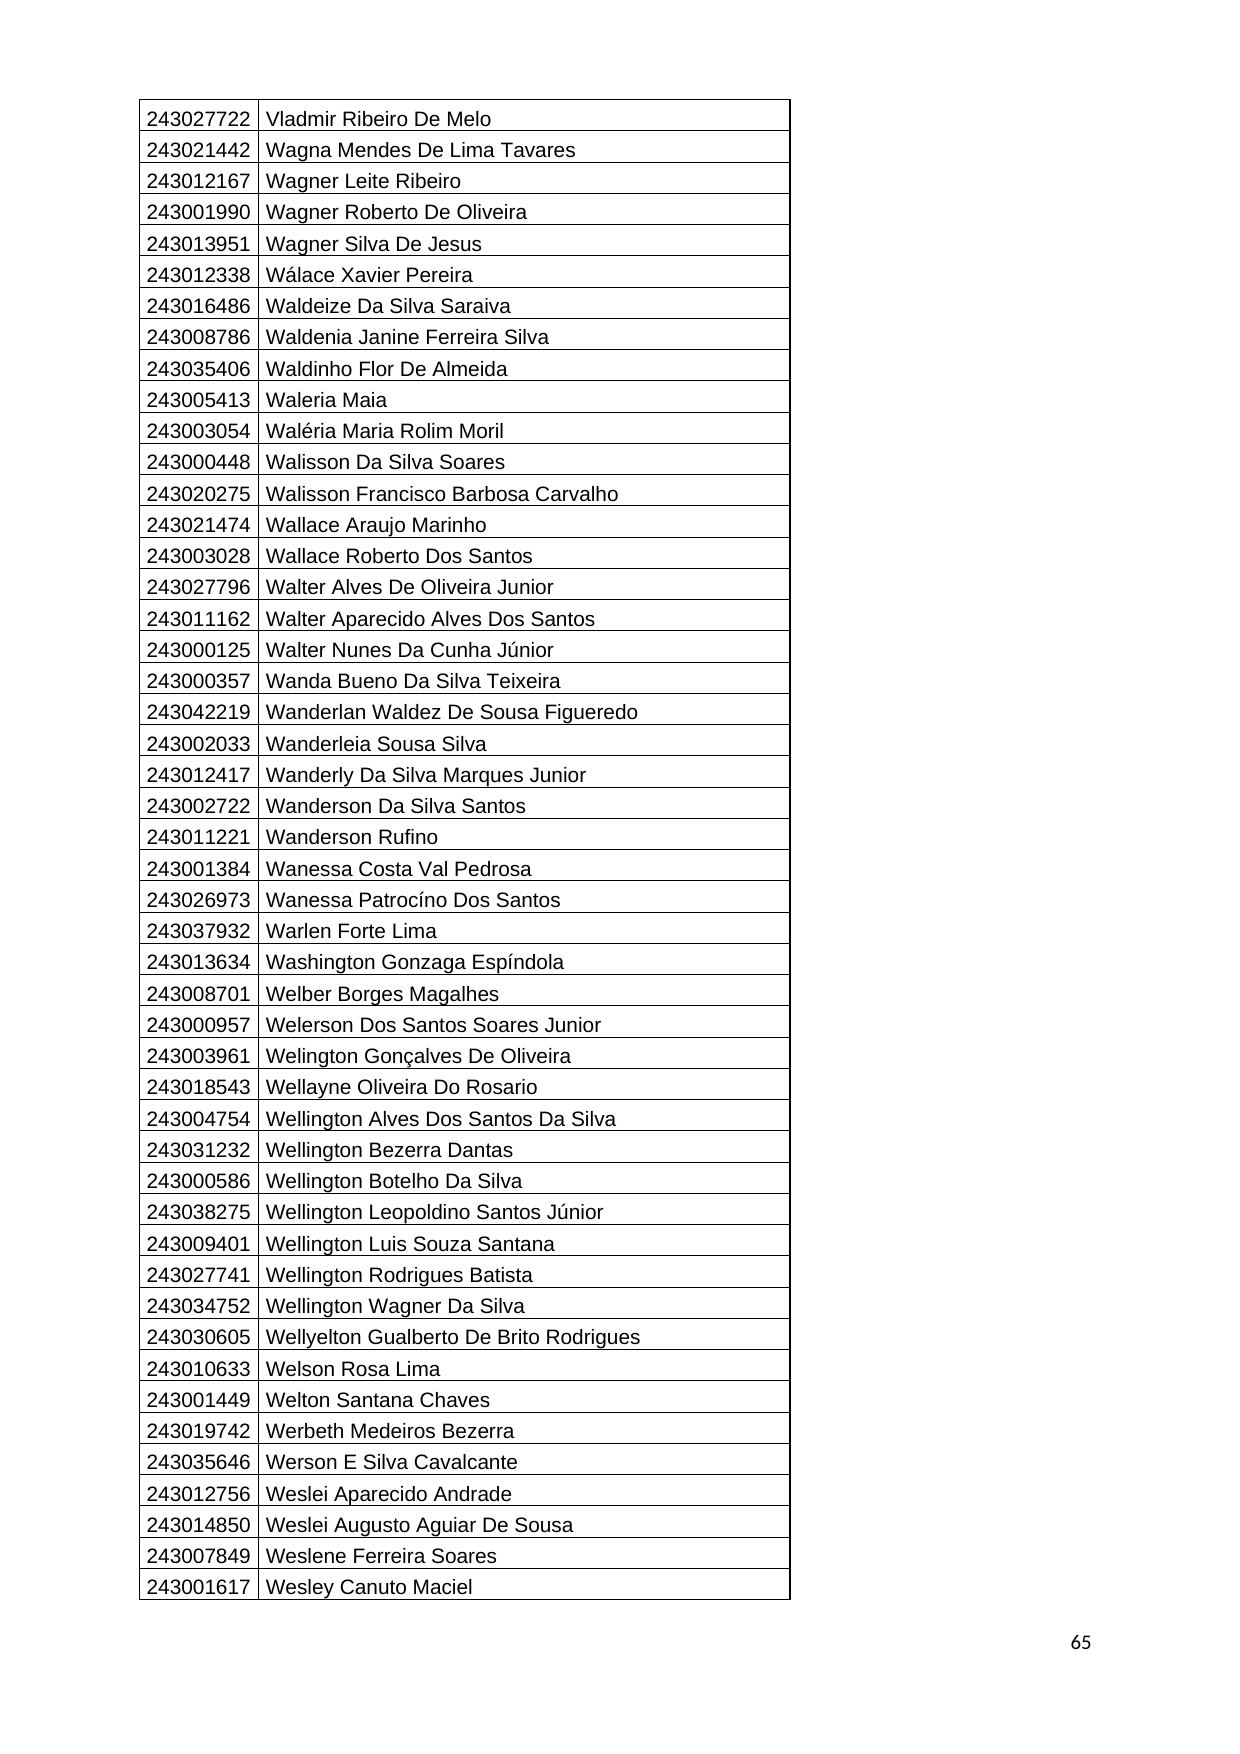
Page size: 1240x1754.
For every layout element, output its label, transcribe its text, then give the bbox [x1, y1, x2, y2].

table_cell 243005413 [140, 381, 258, 412]
table_cell Wellayne Oliveira Do Rosario [259, 1069, 789, 1099]
table_cell 243000125 [140, 631, 258, 662]
table_cell Wellington Leopoldino Santos Júnior [259, 1194, 789, 1224]
table_cell Walter Alves De Oliveira Junior [259, 569, 789, 599]
table_cell 243012167 [140, 163, 258, 193]
table_cell 243003028 [140, 538, 258, 568]
table_cell Weslei Augusto Aguiar De Sousa [259, 1506, 789, 1537]
table_cell 243037932 [140, 913, 258, 943]
table_cell Waldeize Da Silva Saraiva [259, 288, 789, 318]
table_cell Waldenia Janine Ferreira Silva [259, 319, 789, 349]
table_cell Wellington Botelho Da Silva [259, 1163, 789, 1193]
table_cell 243026973 [140, 881, 258, 912]
table_cell 243000957 [140, 1006, 258, 1037]
table_cell 243011162 [140, 600, 258, 630]
table_cell Welber Borges Magalhes [259, 975, 789, 1005]
table_cell 243021474 [140, 506, 258, 537]
table_cell 243009401 [140, 1225, 258, 1255]
table_cell Werbeth Medeiros Bezerra [259, 1413, 789, 1443]
table_cell Wanderly Da Silva Marques Junior [259, 756, 789, 787]
table_cell 243012417 [140, 756, 258, 787]
table_cell Wellyelton Gualberto De Brito Rodrigues [259, 1319, 789, 1349]
table_cell 243027722 [140, 100, 258, 130]
table_cell 243000448 [140, 444, 258, 474]
table_cell Wagna Mendes De Lima Tavares [259, 131, 789, 162]
table_cell 243013634 [140, 944, 258, 974]
table_cell 243018543 [140, 1069, 258, 1099]
table_cell 243038275 [140, 1194, 258, 1224]
table_cell Walisson Francisco Barbosa Carvalho [259, 475, 789, 505]
table_cell Waldinho Flor De Almeida [259, 350, 789, 380]
table_cell Wanessa Patrocíno Dos Santos [259, 881, 789, 912]
table_cell Wanderson Rufino [259, 819, 789, 849]
table_cell 243019742 [140, 1413, 258, 1443]
table_cell 243000586 [140, 1163, 258, 1193]
table_cell Wálace Xavier Pereira [259, 256, 789, 287]
table_cell 243001384 [140, 850, 258, 880]
table_cell 243021442 [140, 131, 258, 162]
table_cell 243010633 [140, 1350, 258, 1380]
table_cell Wellington Rodrigues Batista [259, 1256, 789, 1287]
table_cell 243003054 [140, 413, 258, 443]
table_cell 243014850 [140, 1506, 258, 1537]
table_cell Welerson Dos Santos Soares Junior [259, 1006, 789, 1037]
table_cell Wagner Leite Ribeiro [259, 163, 789, 193]
table_cell 243031232 [140, 1131, 258, 1162]
table_cell Welington Gonçalves De Oliveira [259, 1038, 789, 1068]
table_cell Waleria Maia [259, 381, 789, 412]
table_cell 243008701 [140, 975, 258, 1005]
table_cell Wellington Bezerra Dantas [259, 1131, 789, 1162]
table_cell 243001617 [140, 1569, 258, 1599]
table_cell Walter Aparecido Alves Dos Santos [259, 600, 789, 630]
table_cell 243027741 [140, 1256, 258, 1287]
table_cell 243004754 [140, 1100, 258, 1130]
table_cell Wanderson Da Silva Santos [259, 788, 789, 818]
table_cell 243013951 [140, 225, 258, 255]
table_cell 243012756 [140, 1475, 258, 1505]
table_cell Wallace Araujo Marinho [259, 506, 789, 537]
table_cell 243030605 [140, 1319, 258, 1349]
table_cell Wanderlan Waldez De Sousa Figueredo [259, 694, 789, 724]
table_cell Werson E Silva Cavalcante [259, 1444, 789, 1474]
table_cell Waléria Maria Rolim Moril [259, 413, 789, 443]
table_cell 243011221 [140, 819, 258, 849]
table_cell Washington Gonzaga Espíndola [259, 944, 789, 974]
table_cell 243003961 [140, 1038, 258, 1068]
table_cell Wesley Canuto Maciel [259, 1569, 789, 1599]
table_cell Wanessa Costa Val Pedrosa [259, 850, 789, 880]
table_cell 243016486 [140, 288, 258, 318]
table_cell Warlen Forte Lima [259, 913, 789, 943]
table_cell Wellington Luis Souza Santana [259, 1225, 789, 1255]
table_cell Wellington Alves Dos Santos Da Silva [259, 1100, 789, 1130]
table_cell Welson Rosa Lima [259, 1350, 789, 1380]
table_cell Welton Santana Chaves [259, 1381, 789, 1412]
table_cell 243008786 [140, 319, 258, 349]
table_cell Walisson Da Silva Soares [259, 444, 789, 474]
table_cell Wagner Silva De Jesus [259, 225, 789, 255]
table_cell 243002722 [140, 788, 258, 818]
table_cell Wallace Roberto Dos Santos [259, 538, 789, 568]
table_cell 243020275 [140, 475, 258, 505]
table_cell 243001449 [140, 1381, 258, 1412]
table_cell 243034752 [140, 1288, 258, 1318]
table_cell Vladmir Ribeiro De Melo [259, 100, 789, 130]
table_cell Wanda Bueno Da Silva Teixeira [259, 663, 789, 693]
table_cell 243000357 [140, 663, 258, 693]
table_cell Wellington Wagner Da Silva [259, 1288, 789, 1318]
table_cell Wanderleia Sousa Silva [259, 725, 789, 755]
table_cell Walter Nunes Da Cunha Júnior [259, 631, 789, 662]
table_cell 243007849 [140, 1538, 258, 1568]
table_cell Weslei Aparecido Andrade [259, 1475, 789, 1505]
table_cell 243042219 [140, 694, 258, 724]
table_cell 243001990 [140, 194, 258, 224]
table_cell Wagner Roberto De Oliveira [259, 194, 789, 224]
table_cell 243027796 [140, 569, 258, 599]
table_cell 243002033 [140, 725, 258, 755]
table_cell 243035646 [140, 1444, 258, 1474]
table_cell 243012338 [140, 256, 258, 287]
table_cell Weslene Ferreira Soares [259, 1538, 789, 1568]
table_cell 243035406 [140, 350, 258, 380]
